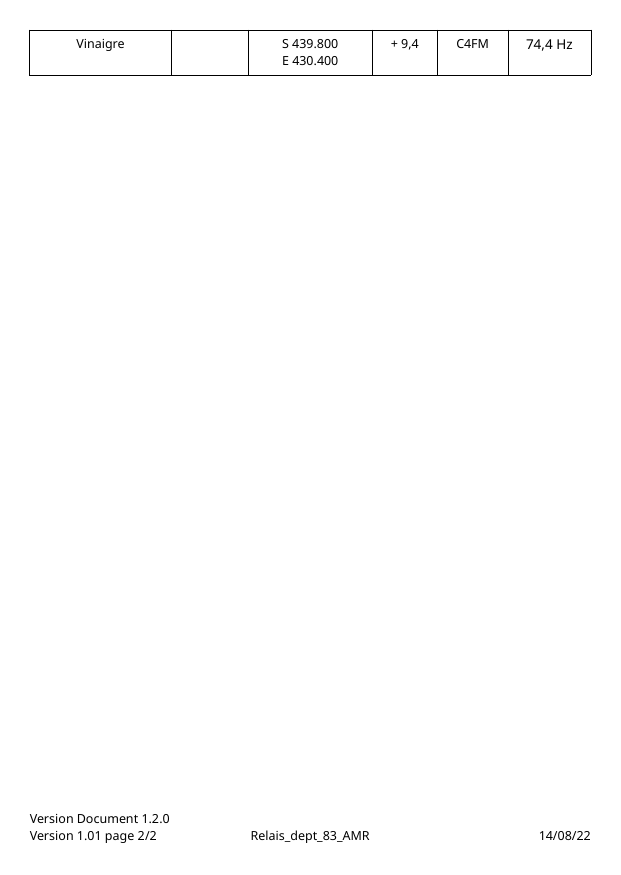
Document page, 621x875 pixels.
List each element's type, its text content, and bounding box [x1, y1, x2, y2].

table_cell S 439.800 E 430.400 [249, 31, 372, 75]
table_cell Vinaigre [30, 31, 171, 75]
table_cell 74,4 Hz [509, 31, 591, 75]
table_cell + 9,4 [373, 31, 437, 75]
table_cell [172, 31, 248, 75]
table_cell C4FM [438, 31, 508, 75]
